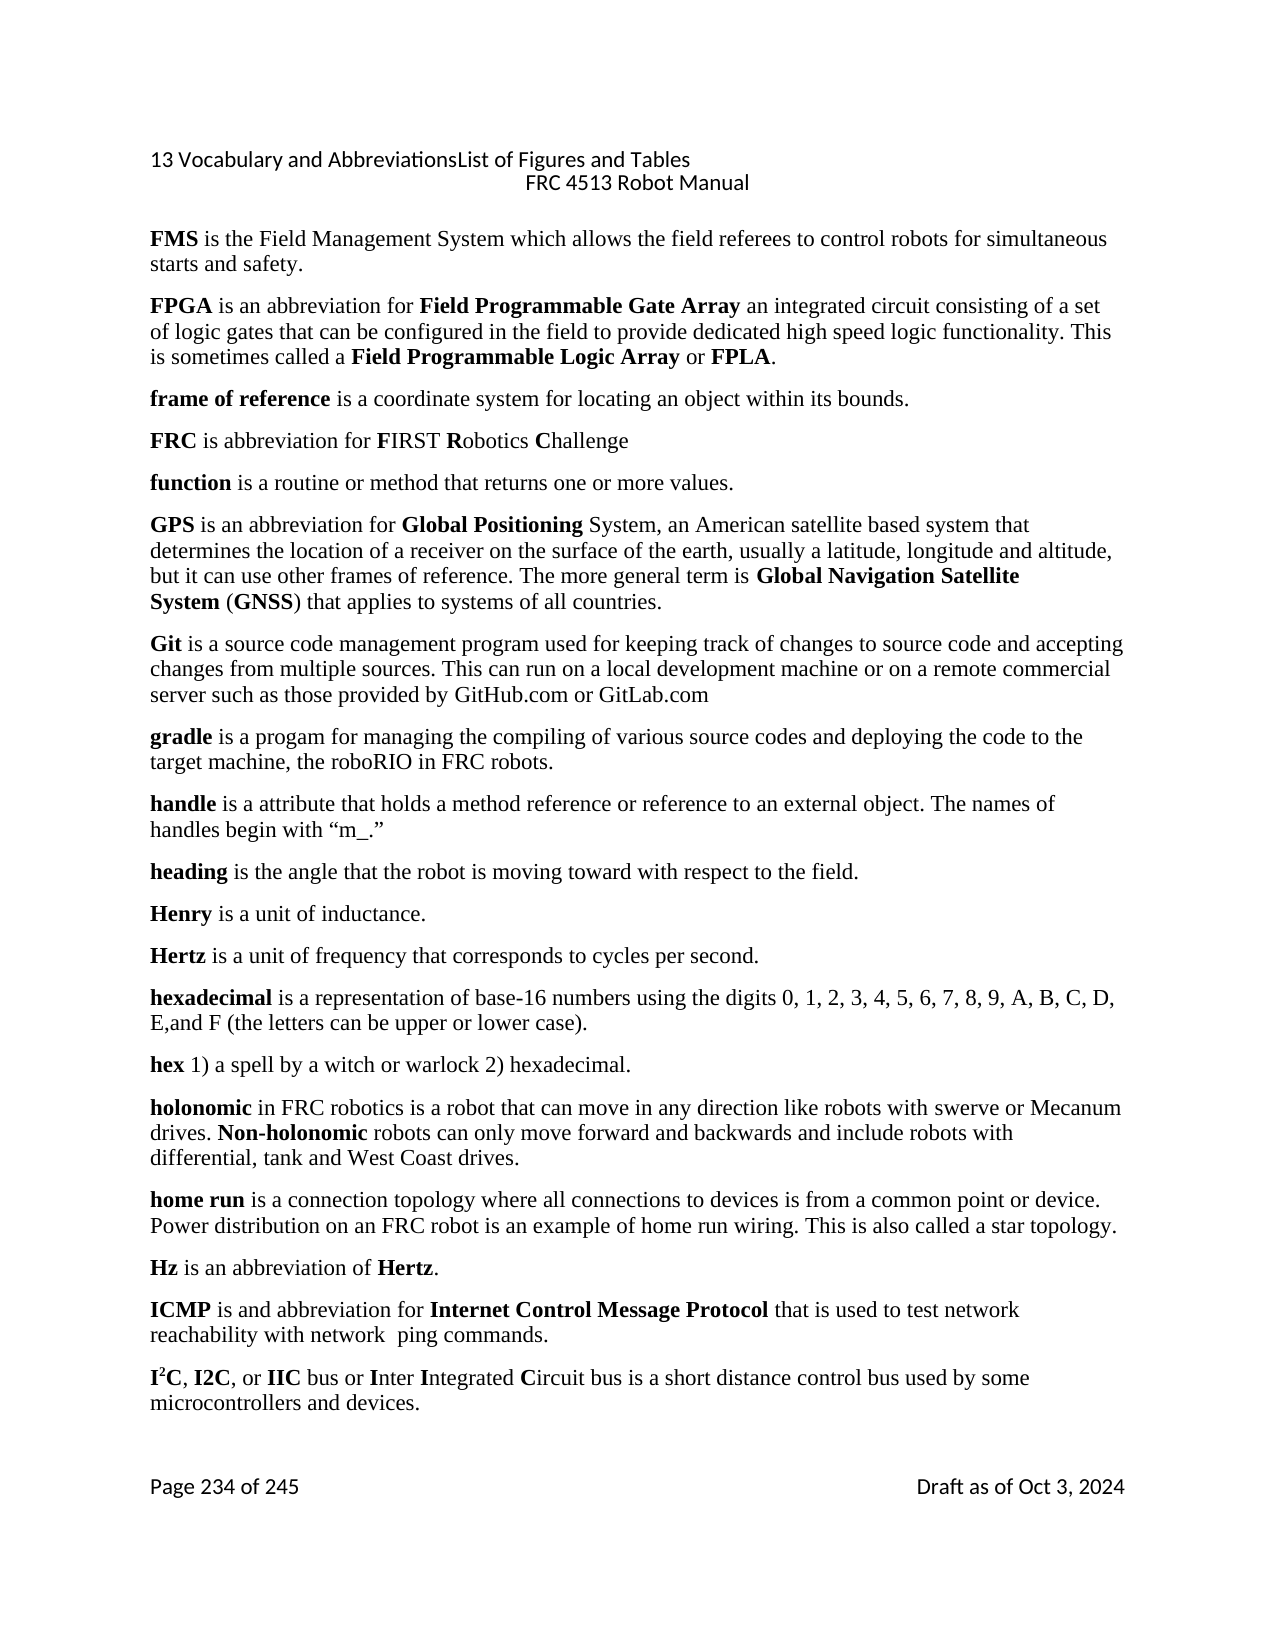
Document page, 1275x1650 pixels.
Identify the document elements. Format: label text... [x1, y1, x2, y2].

text hex 1) a spell by a witch or warlock 2) hexadecimal. [150, 1052, 1125, 1078]
text gradle is a progam for managing the compiling of various source codes and deploying the code to the target machine, the roboRIO in FRC robots. [150, 724, 1125, 774]
text FMS is the Field Management System which allows the field referees to control robots for simultaneous starts and safety. [150, 226, 1125, 277]
text holonomic in FRC robotics is a robot that can move in any direction like robots with swerve or Mecanum drives. Non-holonomic robots can only move forward and backwards and include robots with differential, tank and West Coast drives. [150, 1094, 1125, 1171]
text Hertz is a unit of frequency that corresponds to cycles per second. [150, 943, 1125, 968]
text Henry is a unit of inductance. [150, 901, 1125, 926]
text hexadecimal is a representation of base-16 numbers using the digits 0, 1, 2, 3, 4, 5, 6, 7, 8, 9, A, B, C, D, E,and F (the letters can be upper or lower case). [150, 985, 1125, 1036]
text handle is a attribute that holds a method reference or reference to an external object. The names of handles begin with “m_.” [150, 791, 1125, 842]
text heading is the angle that the robot is moving toward with respect to the field. [150, 859, 1125, 884]
text Git is a source code management program used for keeping track of changes to source code and accepting changes from multiple sources. This can run on a local development machine or on a remote commercial server such as those provided by GitHub.com or GitLab.com [150, 631, 1125, 707]
text function is a routine or method that returns one or more values. [150, 470, 1125, 496]
text ICMP is and abbreviation for Internet Control Message Protocol that is used to test network reachability with network ping commands. [150, 1297, 1125, 1348]
text FRC is abbreviation for FIRST Robotics Challenge [150, 428, 1125, 454]
text I2C, I2C, or IIC bus or Inter Integrated Circuit bus is a short distance control bus used by some microcontrollers and devices. [150, 1364, 1125, 1415]
text frame of reference is a coordinate system for locating an object within its bounds. [150, 386, 1125, 412]
text home run is a connection topology where all connections to devices is from a common point or device. Power distribution on an FRC robot is an example of home run wiring. This is also called a star topology. [150, 1187, 1125, 1238]
text FPGA is an abbreviation for Field Programmable Gate Array an integrated circuit consisting of a set of logic gates that can be configured in the field to provide dedicated high speed logic functionality. This is sometimes called a Field Programmable Logic Array or FPLA. [150, 293, 1125, 369]
text GPS is an abbreviation for Global Positioning System, an American satellite based system that determines the location of a receiver on the surface of the earth, usually a latitude, longitude and altitude, but it can use other frames of reference. The more general term is Global Navigation Satellite System (GNSS) that applies to systems of all countries. [150, 512, 1125, 614]
text Hz is an abbreviation of Hertz. [150, 1255, 1125, 1280]
